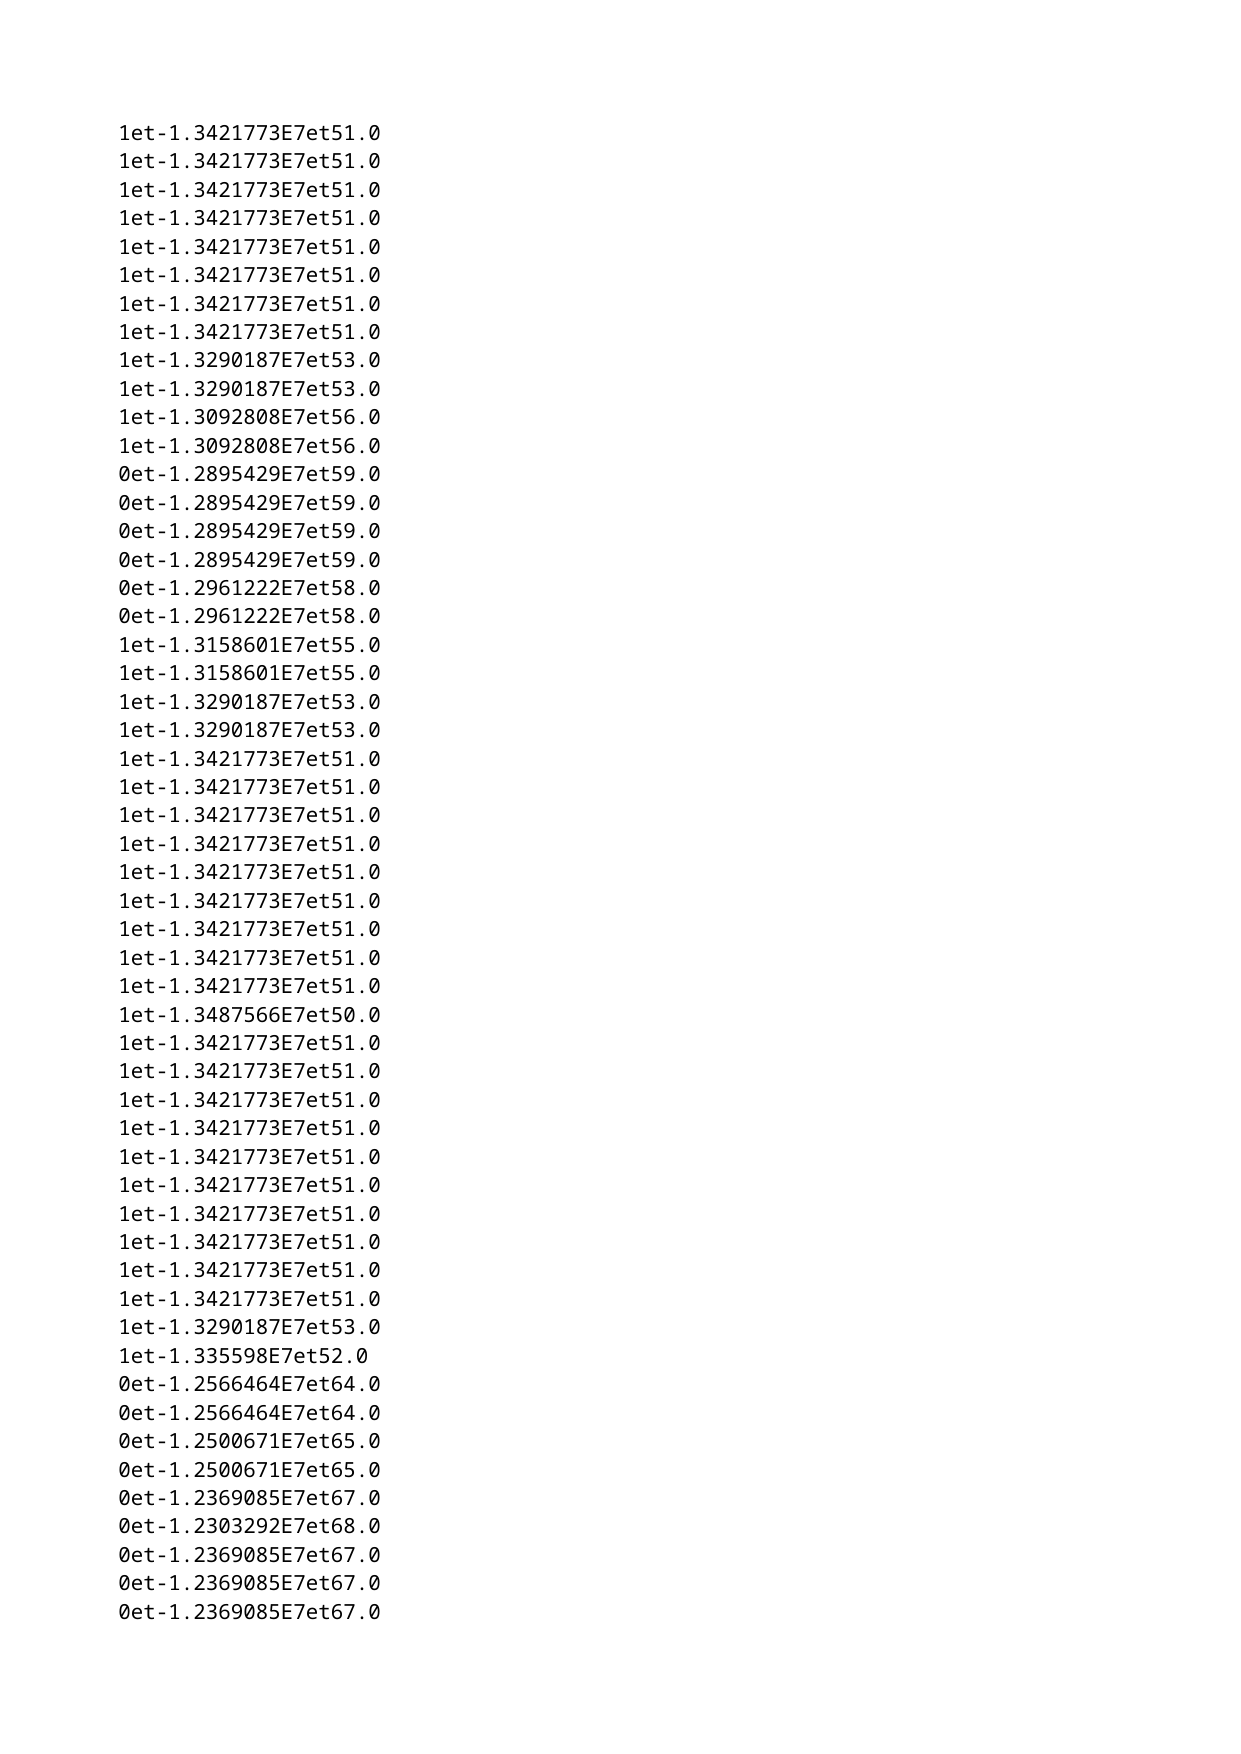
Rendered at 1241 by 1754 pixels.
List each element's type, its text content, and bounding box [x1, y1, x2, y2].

text 0et-1.2369085E7et67.0 [118, 1597, 1122, 1625]
text 0et-1.2895429E7et59.0 [118, 488, 1122, 516]
text 1et-1.3421773E7et51.0 [118, 1170, 1122, 1199]
text 1et-1.3487566E7et50.0 [118, 1000, 1122, 1028]
text 1et-1.3421773E7et51.0 [118, 1256, 1122, 1284]
text 1et-1.3421773E7et51.0 [118, 1028, 1122, 1057]
text 0et-1.2303292E7et68.0 [118, 1512, 1122, 1540]
text 0et-1.2500671E7et65.0 [118, 1455, 1122, 1483]
text 1et-1.3421773E7et51.0 [118, 1227, 1122, 1256]
text 1et-1.335598E7et52.0 [118, 1341, 1122, 1369]
text 1et-1.3421773E7et51.0 [118, 1199, 1122, 1227]
text 1et-1.3421773E7et51.0 [118, 260, 1122, 289]
text 1et-1.3158601E7et55.0 [118, 630, 1122, 658]
text 1et-1.3421773E7et51.0 [118, 1284, 1122, 1312]
text 1et-1.3421773E7et51.0 [118, 1085, 1122, 1113]
text 1et-1.3421773E7et51.0 [118, 175, 1122, 203]
text 1et-1.3158601E7et55.0 [118, 658, 1122, 687]
text 1et-1.3421773E7et51.0 [118, 289, 1122, 317]
text 1et-1.3421773E7et51.0 [118, 147, 1122, 175]
text 0et-1.2566464E7et64.0 [118, 1398, 1122, 1426]
text 1et-1.3421773E7et51.0 [118, 829, 1122, 857]
text 0et-1.2895429E7et59.0 [118, 516, 1122, 545]
text 1et-1.3421773E7et51.0 [118, 772, 1122, 801]
text 1et-1.3421773E7et51.0 [118, 203, 1122, 232]
text 1et-1.3092808E7et56.0 [118, 402, 1122, 431]
text 0et-1.2369085E7et67.0 [118, 1540, 1122, 1568]
text 1et-1.3092808E7et56.0 [118, 431, 1122, 459]
text 0et-1.2369085E7et67.0 [118, 1483, 1122, 1512]
text 1et-1.3290187E7et53.0 [118, 346, 1122, 374]
text 0et-1.2961222E7et58.0 [118, 573, 1122, 602]
text 0et-1.2895429E7et59.0 [118, 545, 1122, 573]
text 0et-1.2895429E7et59.0 [118, 459, 1122, 488]
text 0et-1.2961222E7et58.0 [118, 602, 1122, 630]
text 1et-1.3421773E7et51.0 [118, 857, 1122, 886]
text 1et-1.3421773E7et51.0 [118, 317, 1122, 346]
text 1et-1.3421773E7et51.0 [118, 971, 1122, 1000]
text 1et-1.3290187E7et53.0 [118, 715, 1122, 744]
text 1et-1.3421773E7et51.0 [118, 1142, 1122, 1170]
text 1et-1.3290187E7et53.0 [118, 687, 1122, 715]
text 1et-1.3421773E7et51.0 [118, 914, 1122, 943]
text 1et-1.3421773E7et51.0 [118, 943, 1122, 971]
text 1et-1.3421773E7et51.0 [118, 1057, 1122, 1085]
text 1et-1.3421773E7et51.0 [118, 744, 1122, 772]
text 1et-1.3421773E7et51.0 [118, 801, 1122, 829]
text 0et-1.2369085E7et67.0 [118, 1568, 1122, 1597]
text 1et-1.3421773E7et51.0 [118, 118, 1122, 147]
text 0et-1.2500671E7et65.0 [118, 1426, 1122, 1455]
text 0et-1.2566464E7et64.0 [118, 1369, 1122, 1398]
text 1et-1.3290187E7et53.0 [118, 1312, 1122, 1341]
text 1et-1.3421773E7et51.0 [118, 232, 1122, 260]
text 1et-1.3290187E7et53.0 [118, 374, 1122, 402]
text 1et-1.3421773E7et51.0 [118, 886, 1122, 914]
text 1et-1.3421773E7et51.0 [118, 1113, 1122, 1142]
